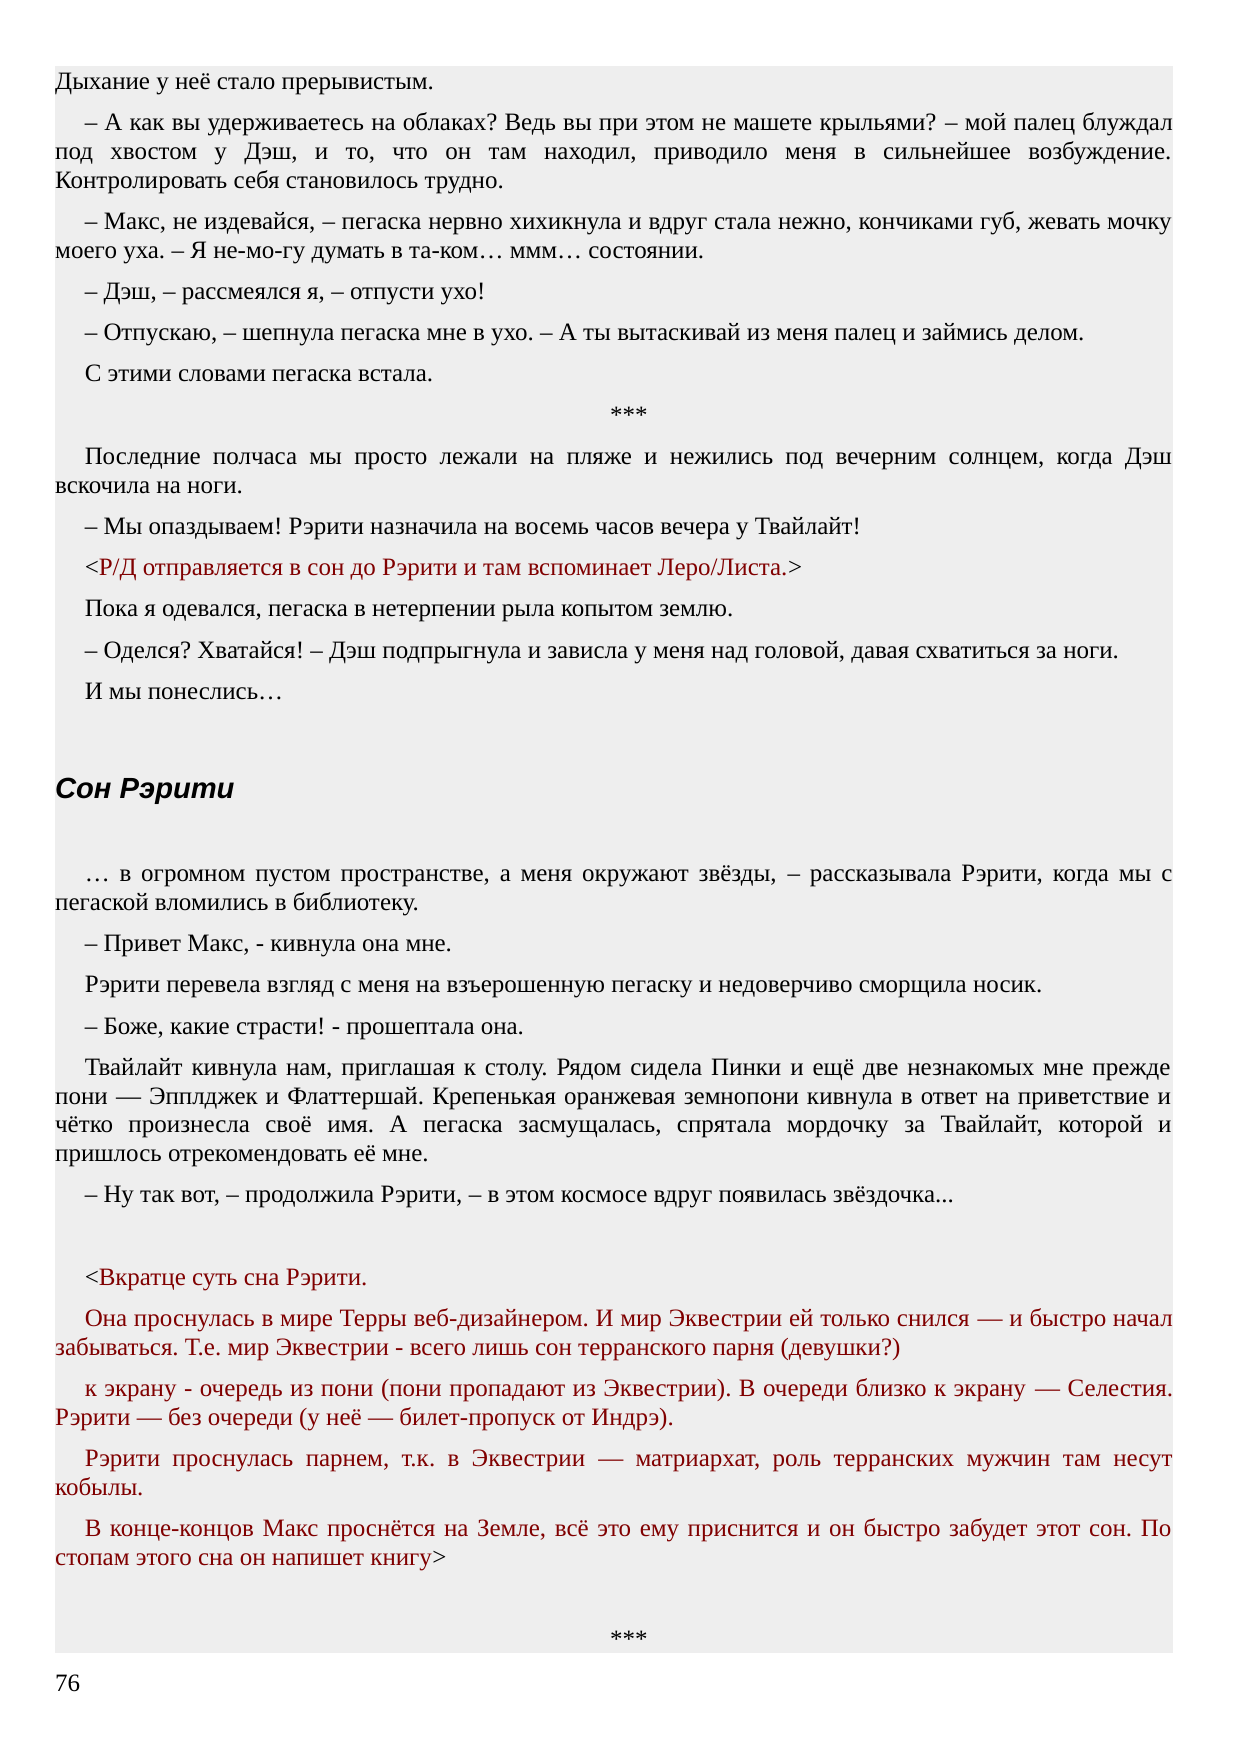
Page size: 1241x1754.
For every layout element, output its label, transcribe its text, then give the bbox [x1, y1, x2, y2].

text В конце-концов Макс проснётся на Земле, всё это ему приснится и он быстро забудет этот сон. По стопам этого сна он напишет книгу> [55, 1513, 1173, 1571]
text … в огромном пустом пространстве, а меня окружают звёзды, – рассказывала Рэрити, когда мы с пегаской вломились в библиотеку. [55, 858, 1173, 916]
text Твайлайт кивнула нам, приглашая к столу. Рядом сидела Пинки и ещё две незнакомых мне прежде пони — Эпплджек и Флаттершай. Крепенькая оранжевая земнопони кивнула в ответ на приветствие и чётко произнесла своё имя. А пегаска засмущалась, спрятала мордочку за Твайлайт, которой и пришлось отрекомендовать её мне. [55, 1052, 1173, 1167]
text – Макс, не издевайся, – пегаска нервно хихикнула и вдруг стала нежно, кончиками губ, жевать мочку моего уха. – Я не-мо-гу думать в та-ком… ммм… состоянии. [55, 206, 1173, 263]
text Она проснулась в мире Терры веб-дизайнером. И мир Эквестрии ей только снился — и быстро начал забываться. Т.е. мир Эквестрии - всего лишь сон терранского парня (девушки?) [55, 1303, 1173, 1361]
subtitle Сон Рэрити [55, 771, 1173, 804]
text – Дэш, – рассмеялся я, – отпусти ухо! [55, 276, 1173, 305]
text *** [55, 1624, 1173, 1653]
text Рэрити проснулась парнем, т.к. в Эквестрии — матриархат, роль терранских мужчин там несут кобылы. [55, 1443, 1173, 1501]
text – Привет Макс, - кивнула она мне. [55, 928, 1173, 957]
text – Ну так вот, – продолжила Рэрити, – в этом космосе вдруг появилась звёздочка... [55, 1179, 1173, 1208]
text – Отпускаю, – шепнула пегаска мне в ухо. – А ты вытаскивай из меня палец и займись делом. [55, 317, 1173, 346]
text к экрану - очередь из пони (пони пропадают из Эквестрии). В очереди близко к экрану — Селестия. Рэрити — без очереди (у неё — билет-пропуск от Индрэ). [55, 1373, 1173, 1431]
text – Оделся? Хватайся! – Дэш подпрыгнула и зависла у меня над головой, давая схватиться за ноги. [55, 635, 1173, 663]
text И мы понеслись… [55, 676, 1173, 705]
text С этими словами пегаска встала. [55, 358, 1173, 387]
text Пока я одевался, пегаска в нетерпении рыла копытом землю. [55, 593, 1173, 622]
text <Вкратце суть сна Рэрити. [55, 1262, 1173, 1291]
text Дыхание у неё стало прерывистым. [55, 66, 1173, 95]
text – Боже, какие страсти! - прошептала она. [55, 1011, 1173, 1039]
text – Мы опаздываем! Рэрити назначила на восемь часов вечера у Твайлайт! [55, 511, 1173, 540]
text *** [55, 400, 1173, 428]
text Рэрити перевела взгляд с меня на взъерошенную пегаску и недоверчиво сморщила носик. [55, 969, 1173, 998]
text – А как вы удерживаетесь на облаках? Ведь вы при этом не машете крыльями? – мой палец блуждал под хвостом у Дэш, и то, что он там находил, приводило меня в сильнейшее возбуждение. Контролировать себя становилось трудно. [55, 107, 1173, 193]
text <Р/Д отправляется в сон до Рэрити и там вспоминает Леро/Листа.> [55, 552, 1173, 581]
text Последние полчаса мы просто лежали на пляже и нежились под вечерним солнцем, когда Дэш вскочила на ноги. [55, 441, 1173, 498]
